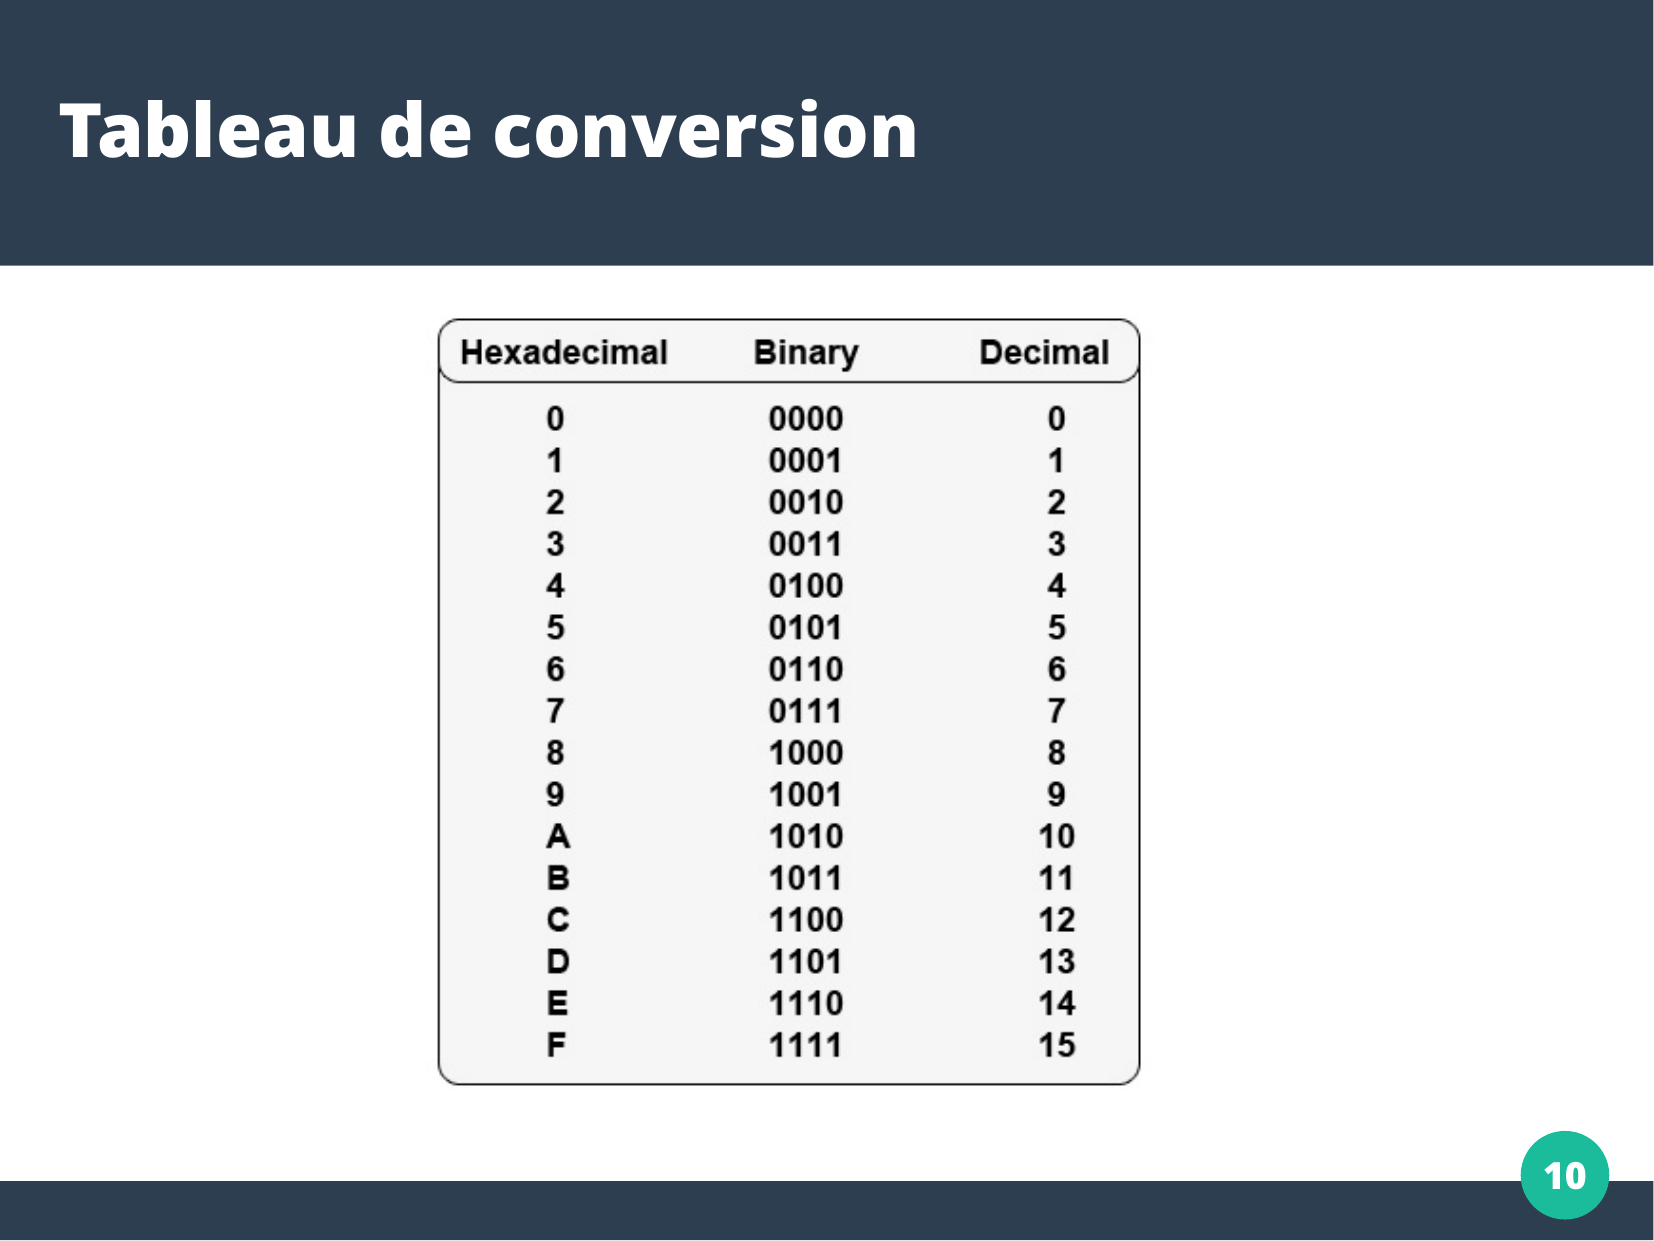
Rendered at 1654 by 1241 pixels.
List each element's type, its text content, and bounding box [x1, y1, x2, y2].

title Tableau de conversion [59, 49, 1595, 207]
picture [425, 300, 1158, 1099]
